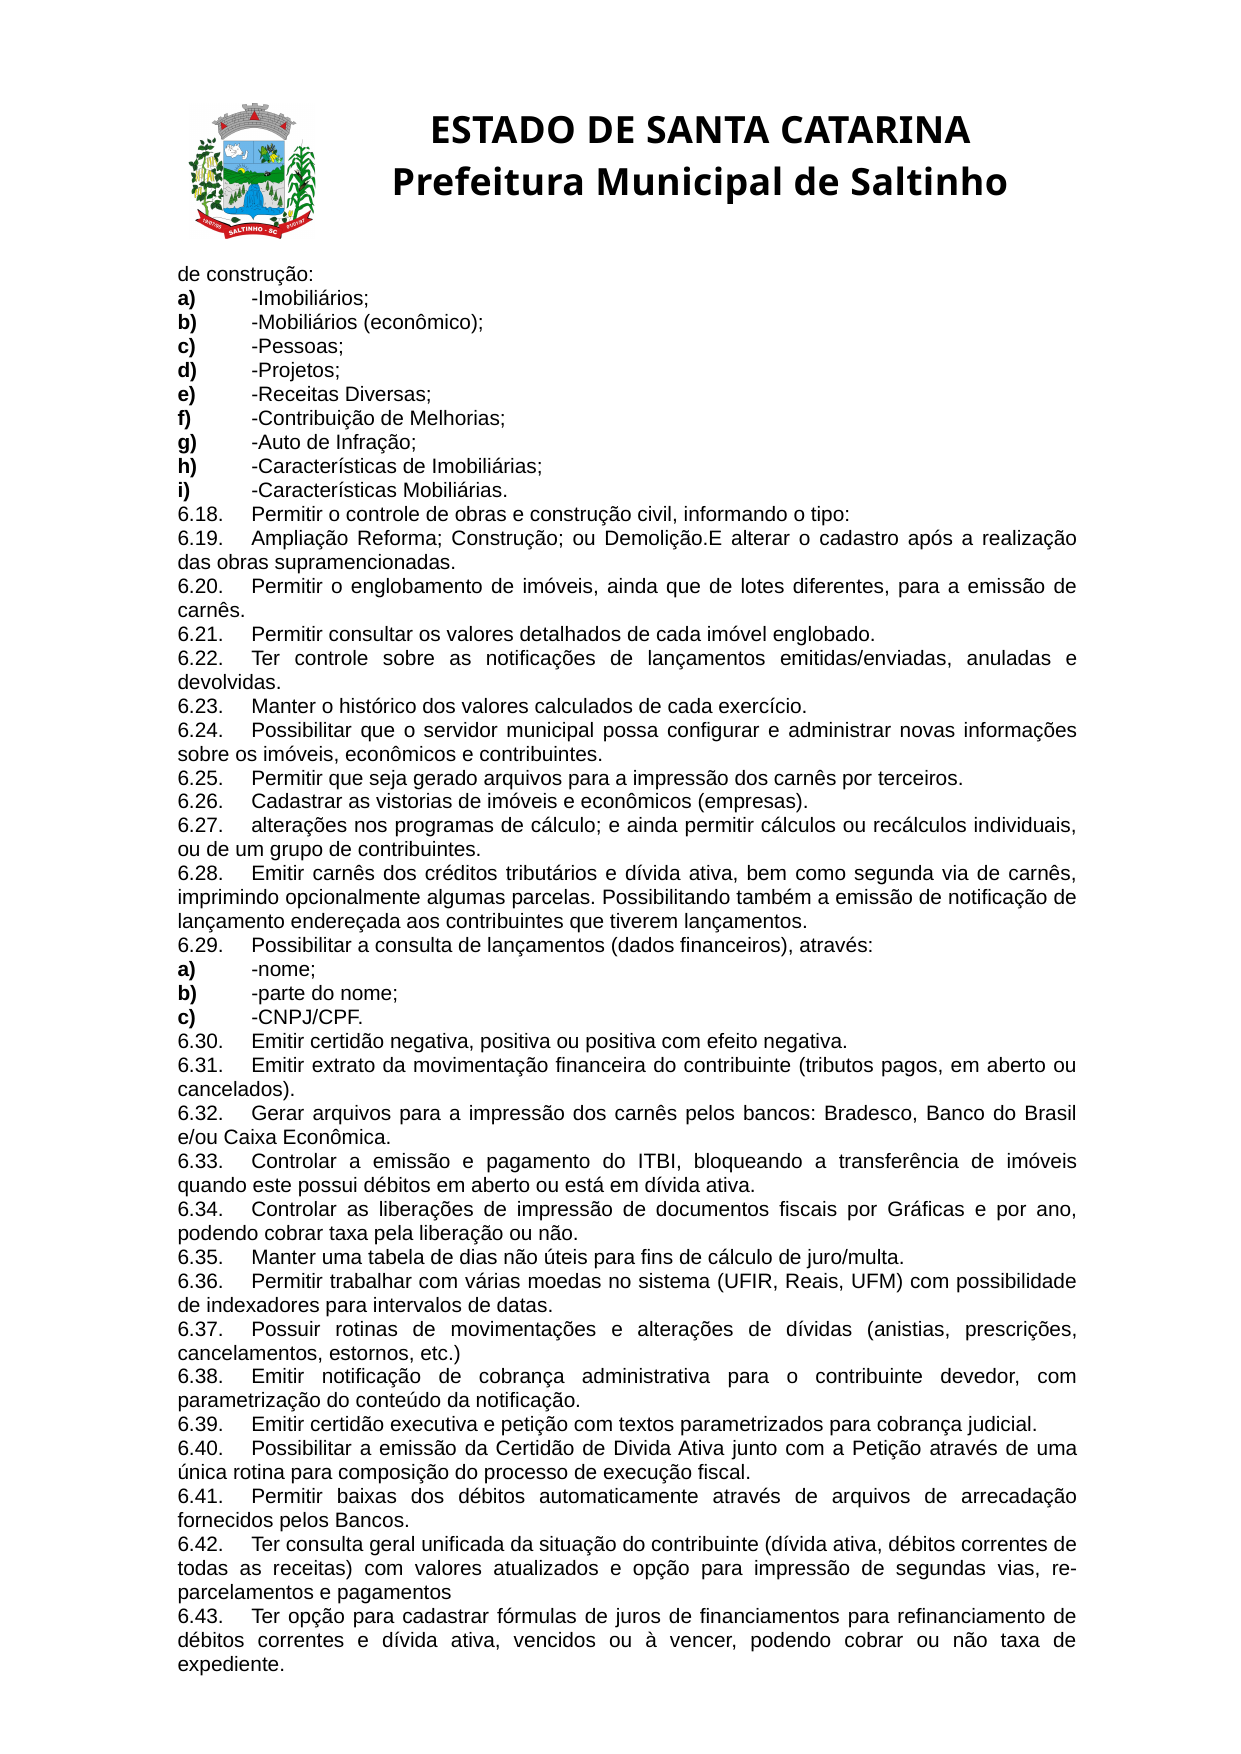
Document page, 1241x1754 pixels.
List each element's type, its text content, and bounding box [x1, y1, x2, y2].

list Emitir certidão executiva e petição com textos parametrizados para cobrança judicial. [177, 1412, 1078, 1436]
list Possibilitar a consulta de lançamentos (dados financeiros), através: [177, 933, 1078, 957]
list -CNPJ/CPF. [177, 1005, 1078, 1029]
list -Características Mobiliárias. [177, 478, 1078, 502]
list -Projetos; [177, 358, 1078, 382]
list Permitir baixas dos débitos automaticamente através de arquivos de arrecadação fornecidos pelos Bancos. [177, 1484, 1078, 1532]
list Emitir certidão negativa, positiva ou positiva com efeito negativa. [177, 1029, 1078, 1053]
list Manter o histórico dos valores calculados de cada exercício. [177, 693, 1078, 717]
list de construção: [177, 262, 1078, 286]
list Controlar a emissão e pagamento do ITBI, bloqueando a transferência de imóveis quando este possui débitos em aberto ou está em dívida ativa. [177, 1149, 1078, 1197]
list Ter opção para cadastrar fórmulas de juros de financiamentos para refinanciamento de débitos correntes e dívida ativa, vencidos ou à vencer, podendo cobrar ou não taxa de expediente. [177, 1604, 1078, 1676]
list Permitir trabalhar com várias moedas no sistema (UFIR, Reais, UFM) com possibilidade de indexadores para intervalos de datas. [177, 1268, 1078, 1316]
list Emitir notificação de cobrança administrativa para o contribuinte devedor, com parametrização do conteúdo da notificação. [177, 1364, 1078, 1412]
list Emitir extrato da movimentação financeira do contribuinte (tributos pagos, em aberto ou cancelados). [177, 1053, 1078, 1101]
list alterações nos programas de cálculo; e ainda permitir cálculos ou recálculos individuais, ou de um grupo de contribuintes. [177, 813, 1078, 861]
list -Mobiliários (econômico); [177, 310, 1078, 334]
list Permitir consultar os valores detalhados de cada imóvel englobado. [177, 622, 1078, 646]
list Ter controle sobre as notificações de lançamentos emitidas/enviadas, anuladas e devolvidas. [177, 646, 1078, 693]
list Controlar as liberações de impressão de documentos fiscais por Gráficas e por ano, podendo cobrar taxa pela liberação ou não. [177, 1197, 1078, 1244]
list Gerar arquivos para a impressão dos carnês pelos bancos: Bradesco, Banco do Brasil e/ou Caixa Econômica. [177, 1101, 1078, 1149]
list -nome; [177, 957, 1078, 981]
list Possibilitar a emissão da Certidão de Divida Ativa junto com a Petição através de uma única rotina para composição do processo de execução fiscal. [177, 1436, 1078, 1484]
list -Receitas Diversas; [177, 382, 1078, 406]
list Possibilitar que o servidor municipal possa configurar e administrar novas informações sobre os imóveis, econômicos e contribuintes. [177, 717, 1078, 765]
list Permitir que seja gerado arquivos para a impressão dos carnês por terceiros. [177, 765, 1078, 789]
list -Contribuição de Melhorias; [177, 406, 1078, 430]
list -Pessoas; [177, 334, 1078, 358]
list Ampliação Reforma; Construção; ou Demolição.E alterar o cadastro após a realização das obras supramencionadas. [177, 526, 1078, 574]
list -parte do nome; [177, 981, 1078, 1005]
list Possuir rotinas de movimentações e alterações de dívidas (anistias, prescrições, cancelamentos, estornos, etc.) [177, 1316, 1078, 1364]
list Manter uma tabela de dias não úteis para fins de cálculo de juro/multa. [177, 1244, 1078, 1268]
list Permitir o controle de obras e construção civil, informando o tipo: [177, 502, 1078, 526]
list Ter consulta geral unificada da situação do contribuinte (dívida ativa, débitos correntes de todas as receitas) com valores atualizados e opção para impressão de segundas vias, re-parcelamentos e pagamentos [177, 1532, 1078, 1604]
list -Características de Imobiliárias; [177, 454, 1078, 478]
list -Imobiliários; [177, 286, 1078, 310]
list Cadastrar as vistorias de imóveis e econômicos (empresas). [177, 789, 1078, 813]
list Permitir o englobamento de imóveis, ainda que de lotes diferentes, para a emissão de carnês. [177, 574, 1078, 622]
list Emitir carnês dos créditos tributários e dívida ativa, bem como segunda via de carnês, imprimindo opcionalmente algumas parcelas. Possibilitando também a emissão de notificação de lançamento endereçada aos contribuintes que tiverem lançamentos. [177, 861, 1078, 933]
list -Auto de Infração; [177, 430, 1078, 454]
